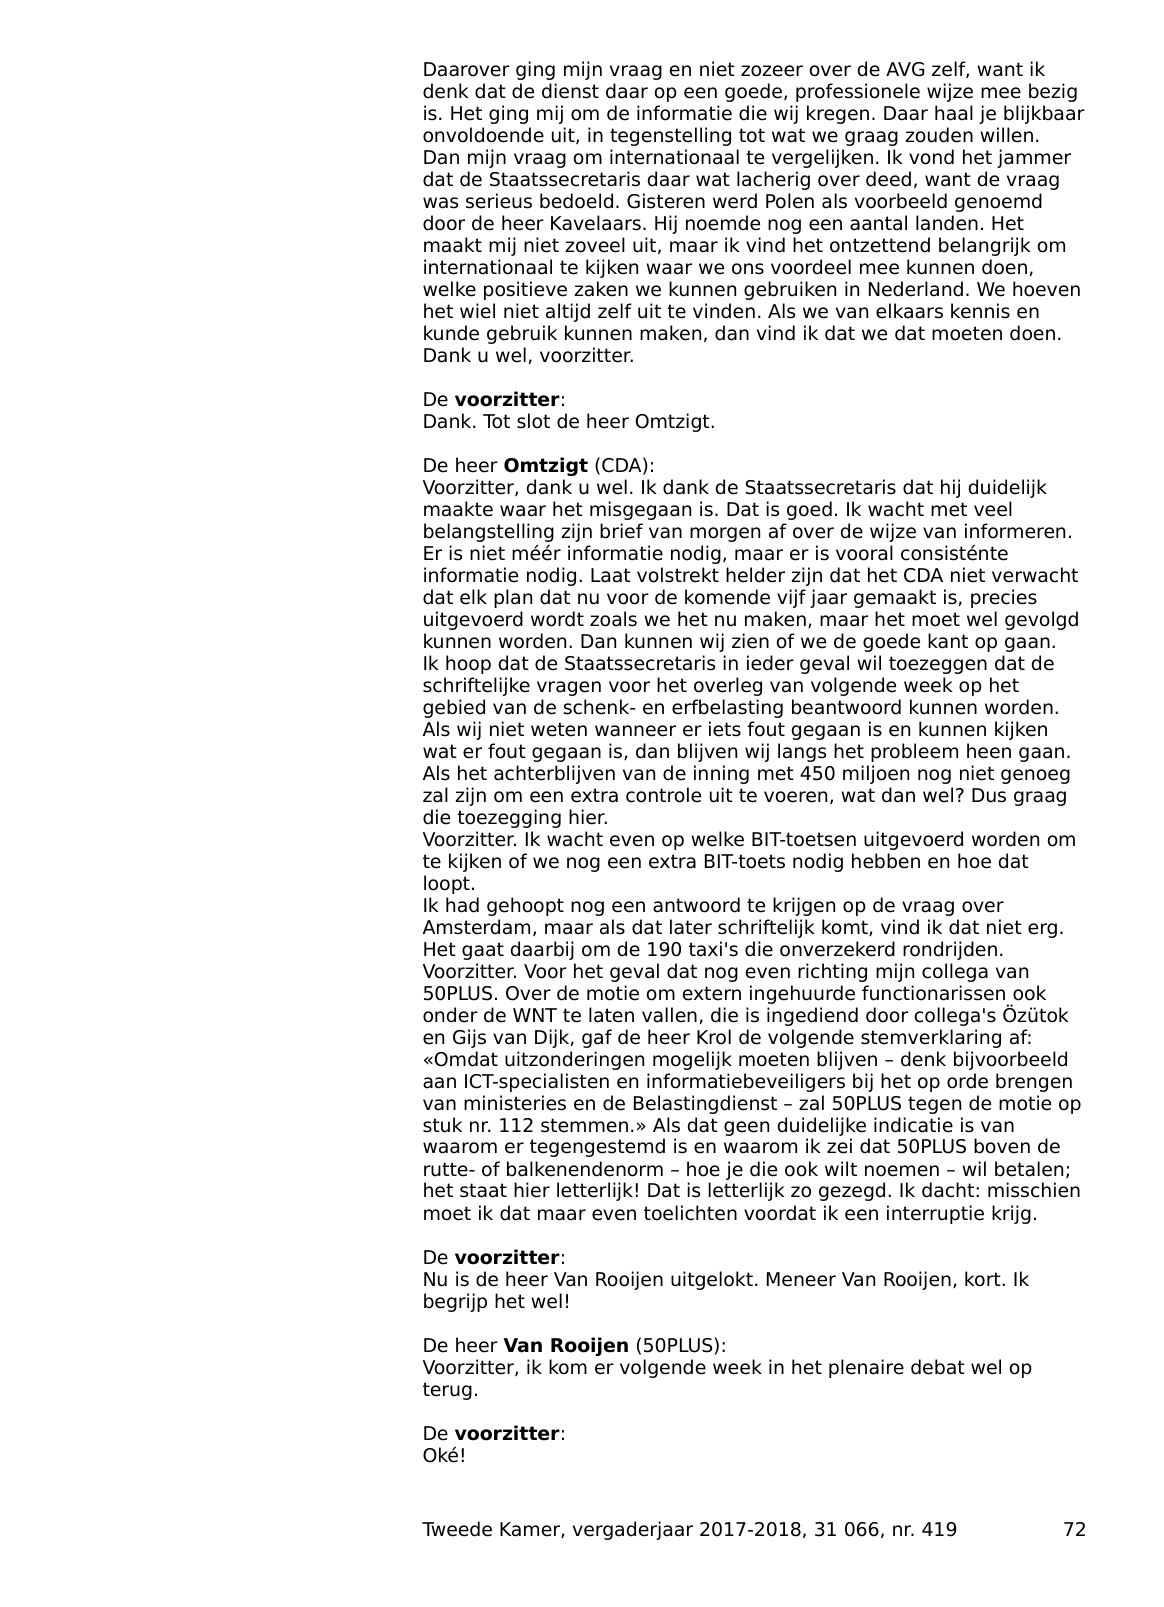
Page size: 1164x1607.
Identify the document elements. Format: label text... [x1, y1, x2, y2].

text De voorzitter: [422, 389, 1087, 411]
text Ik hoop dat de Staatssecretaris in ieder geval wil toezeggen dat de schriftelijke vragen voor het overleg van volgende week op het gebied van de schenk- en erfbelasting beantwoord kunnen worden. Als wij niet weten wanneer er iets fout gegaan is en kunnen kijken wat er fout gegaan is, dan blijven wij langs het probleem heen gaan. Als het achterblijven van de inning met 450 miljoen nog niet genoeg zal zijn om een extra controle uit te voeren, wat dan wel? Dus graag die toezegging hier. [422, 653, 1087, 829]
text Daarover ging mijn vraag en niet zozeer over de AVG zelf, want ik denk dat de dienst daar op een goede, professionele wijze mee bezig is. Het ging mij om de informatie die wij kregen. Daar haal je blijkbaar onvoldoende uit, in tegenstelling tot wat we graag zouden willen. [422, 59, 1087, 147]
text Voorzitter, dank u wel. Ik dank de Staatssecretaris dat hij duidelijk maakte waar het misgegaan is. Dat is goed. Ik wacht met veel belangstelling zijn brief van morgen af over de wijze van informeren. Er is niet méér informatie nodig, maar er is vooral consisténte informatie nodig. Laat volstrekt helder zijn dat het CDA niet verwacht dat elk plan dat nu voor de komende vijf jaar gemaakt is, precies uitgevoerd wordt zoals we het nu maken, maar het moet wel gevolgd kunnen worden. Dan kunnen wij zien of we de goede kant op gaan. [422, 477, 1087, 653]
text Voorzitter, ik kom er volgende week in het plenaire debat wel op terug. [422, 1357, 1087, 1401]
text Oké! [422, 1445, 1087, 1467]
text Dank u wel, voorzitter. [422, 345, 1087, 367]
text Voorzitter. Ik wacht even op welke BIT-toetsen uitgevoerd worden om te kijken of we nog een extra BIT-toets nodig hebben en hoe dat loopt. [422, 829, 1087, 895]
text Nu is de heer Van Rooijen uitgelokt. Meneer Van Rooijen, kort. Ik begrijp het wel! [422, 1268, 1087, 1312]
text Dank. Tot slot de heer Omtzigt. [422, 411, 1087, 433]
text De voorzitter: [422, 1247, 1087, 1268]
text De heer Omtzigt (CDA): [422, 455, 1087, 477]
text Ik had gehoopt nog een antwoord te krijgen op de vraag over Amsterdam, maar als dat later schriftelijk komt, vind ik dat niet erg. Het gaat daarbij om de 190 taxi's die onverzekerd rondrijden. [422, 895, 1087, 961]
text Voorzitter. Voor het geval dat nog even richting mijn collega van 50PLUS. Over de motie om extern ingehuurde functionarissen ook onder de WNT te laten vallen, die is ingediend door collega's Özütok en Gijs van Dijk, gaf de heer Krol de volgende stemverklaring af: «Omdat uitzonderingen mogelijk moeten blijven – denk bijvoorbeeld aan ICT-specialisten en informatiebeveiligers bij het op orde brengen van ministeries en de Belastingdienst – zal 50PLUS tegen de motie op stuk nr. 112 stemmen.» Als dat geen duidelijke indicatie is van waarom er tegengestemd is en waarom ik zei dat 50PLUS boven de rutte- of balkenendenorm – hoe je die ook wilt noemen – wil betalen; het staat hier letterlijk! Dat is letterlijk zo gezegd. Ik dacht: misschien moet ik dat maar even toelichten voordat ik een interruptie krijg. [422, 961, 1087, 1224]
text De voorzitter: [422, 1423, 1087, 1445]
text De heer Van Rooijen (50PLUS): [422, 1335, 1087, 1357]
text Dan mijn vraag om internationaal te vergelijken. Ik vond het jammer dat de Staatssecretaris daar wat lacherig over deed, want de vraag was serieus bedoeld. Gisteren werd Polen als voorbeeld genoemd door de heer Kavelaars. Hij noemde nog een aantal landen. Het maakt mij niet zoveel uit, maar ik vind het ontzettend belangrijk om internationaal te kijken waar we ons voordeel mee kunnen doen, welke positieve zaken we kunnen gebruiken in Nederland. We hoeven het wiel niet altijd zelf uit te vinden. Als we van elkaars kennis en kunde gebruik kunnen maken, dan vind ik dat we dat moeten doen. [422, 147, 1087, 345]
